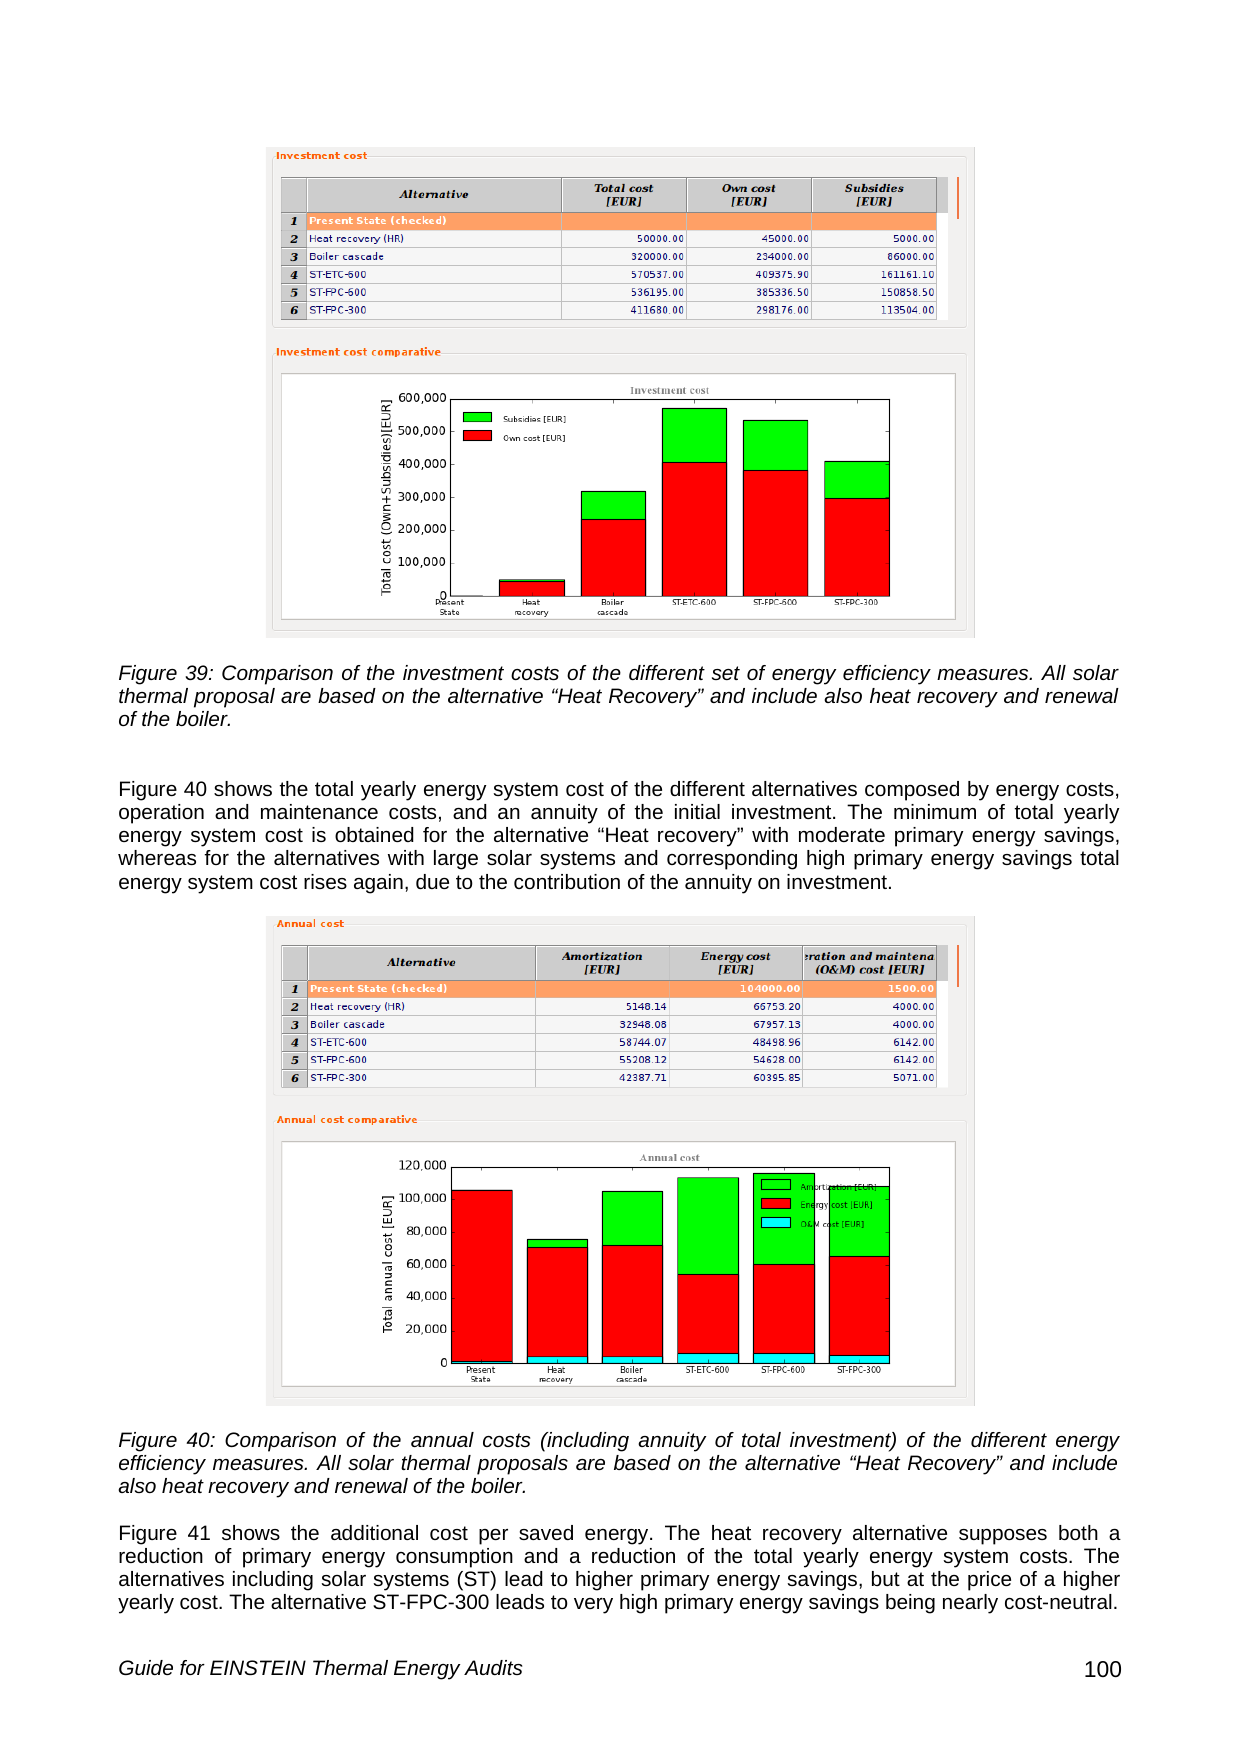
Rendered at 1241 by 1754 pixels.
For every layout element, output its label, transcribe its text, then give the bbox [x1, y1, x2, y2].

text Figure 41 shows the additional cost per saved energy. The heat recovery alternative supposes both a reduction of primary energy consumption and a reduction of the total yearly energy system costs. The alternatives including solar systems (ST) lead to higher primary energy savings, but at the price of a higher yearly cost. The alternative ST-FPC-300 leads to very high primary energy savings being nearly cost-neutral. [118, 1521, 1122, 1614]
text Figure 40 shows the total yearly energy system cost of the different alternatives composed by energy costs, operation and maintenance costs, and an annuity of the initial investment. The minimum of total yearly energy system cost is obtained for the alternative “Heat recovery” with moderate primary energy savings, whereas for the alternatives with large solar systems and corresponding high primary energy savings total energy system cost rises again, due to the contribution of the annuity on investment. [118, 777, 1122, 893]
text Figure 39: Comparison of the investment costs of the different set of energy efficiency measures. All solar thermal proposal are based on the alternative “Heat Recovery” and include also heat recovery and renewal of the boiler. [118, 661, 1122, 731]
text Figure 40: Comparison of the annual costs (including annuity of total investment) of the different energy efficiency measures. All solar thermal proposals are based on the alternative “Heat Recovery” and include also heat recovery and renewal of the boiler. [118, 1428, 1122, 1498]
